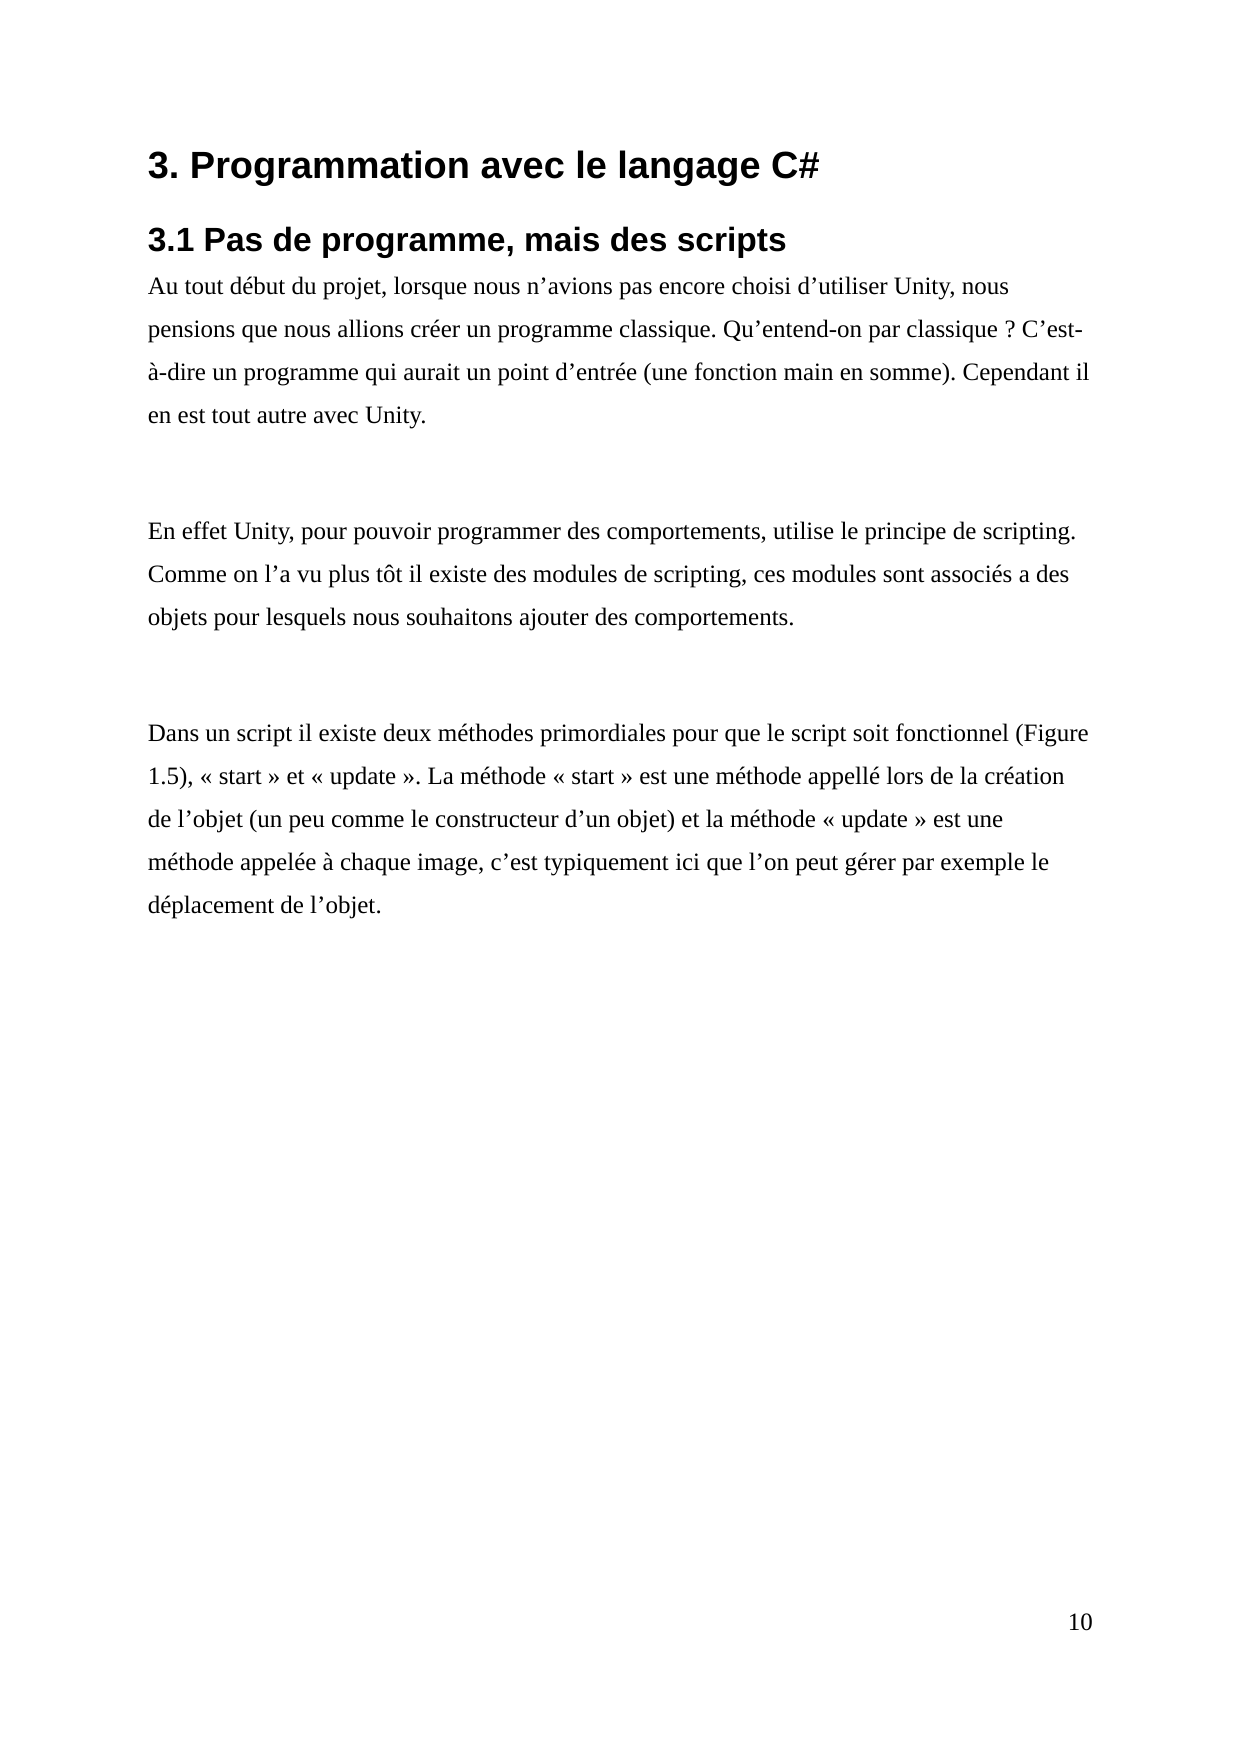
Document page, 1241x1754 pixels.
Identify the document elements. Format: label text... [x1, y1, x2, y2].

subtitle 3. Programmation avec le langage C# [148, 143, 1093, 187]
subtitle 3.1 Pas de programme, mais des scripts [148, 220, 1093, 259]
text Au tout début du projet, lorsque nous n’avions pas encore choisi d’utiliser Unity, nous pensions que nous allions créer un programme classique. Qu’entend-on par classique ? C’est-à-dire un programme qui aurait un point d’entrée (une fonction main en somme). Cependant il en est tout autre avec Unity. [148, 271, 1093, 429]
text Dans un script il existe deux méthodes primordiales pour que le script soit fonctionnel (Figure 1.5), « start » et « update ». La méthode « start » est une méthode appellé lors de la création de l’objet (un peu comme le constructeur d’un objet) et la méthode « update » est une méthode appelée à chaque image, c’est typiquement ici que l’on peut gérer par exemple le déplacement de l’objet. [148, 718, 1093, 919]
text En effet Unity, pour pouvoir programmer des comportements, utilise le principe de scripting. Comme on l’a vu plus tôt il existe des modules de scripting, ces modules sont associés a des objets pour lesquels nous souhaitons ajouter des comportements. [148, 516, 1093, 631]
